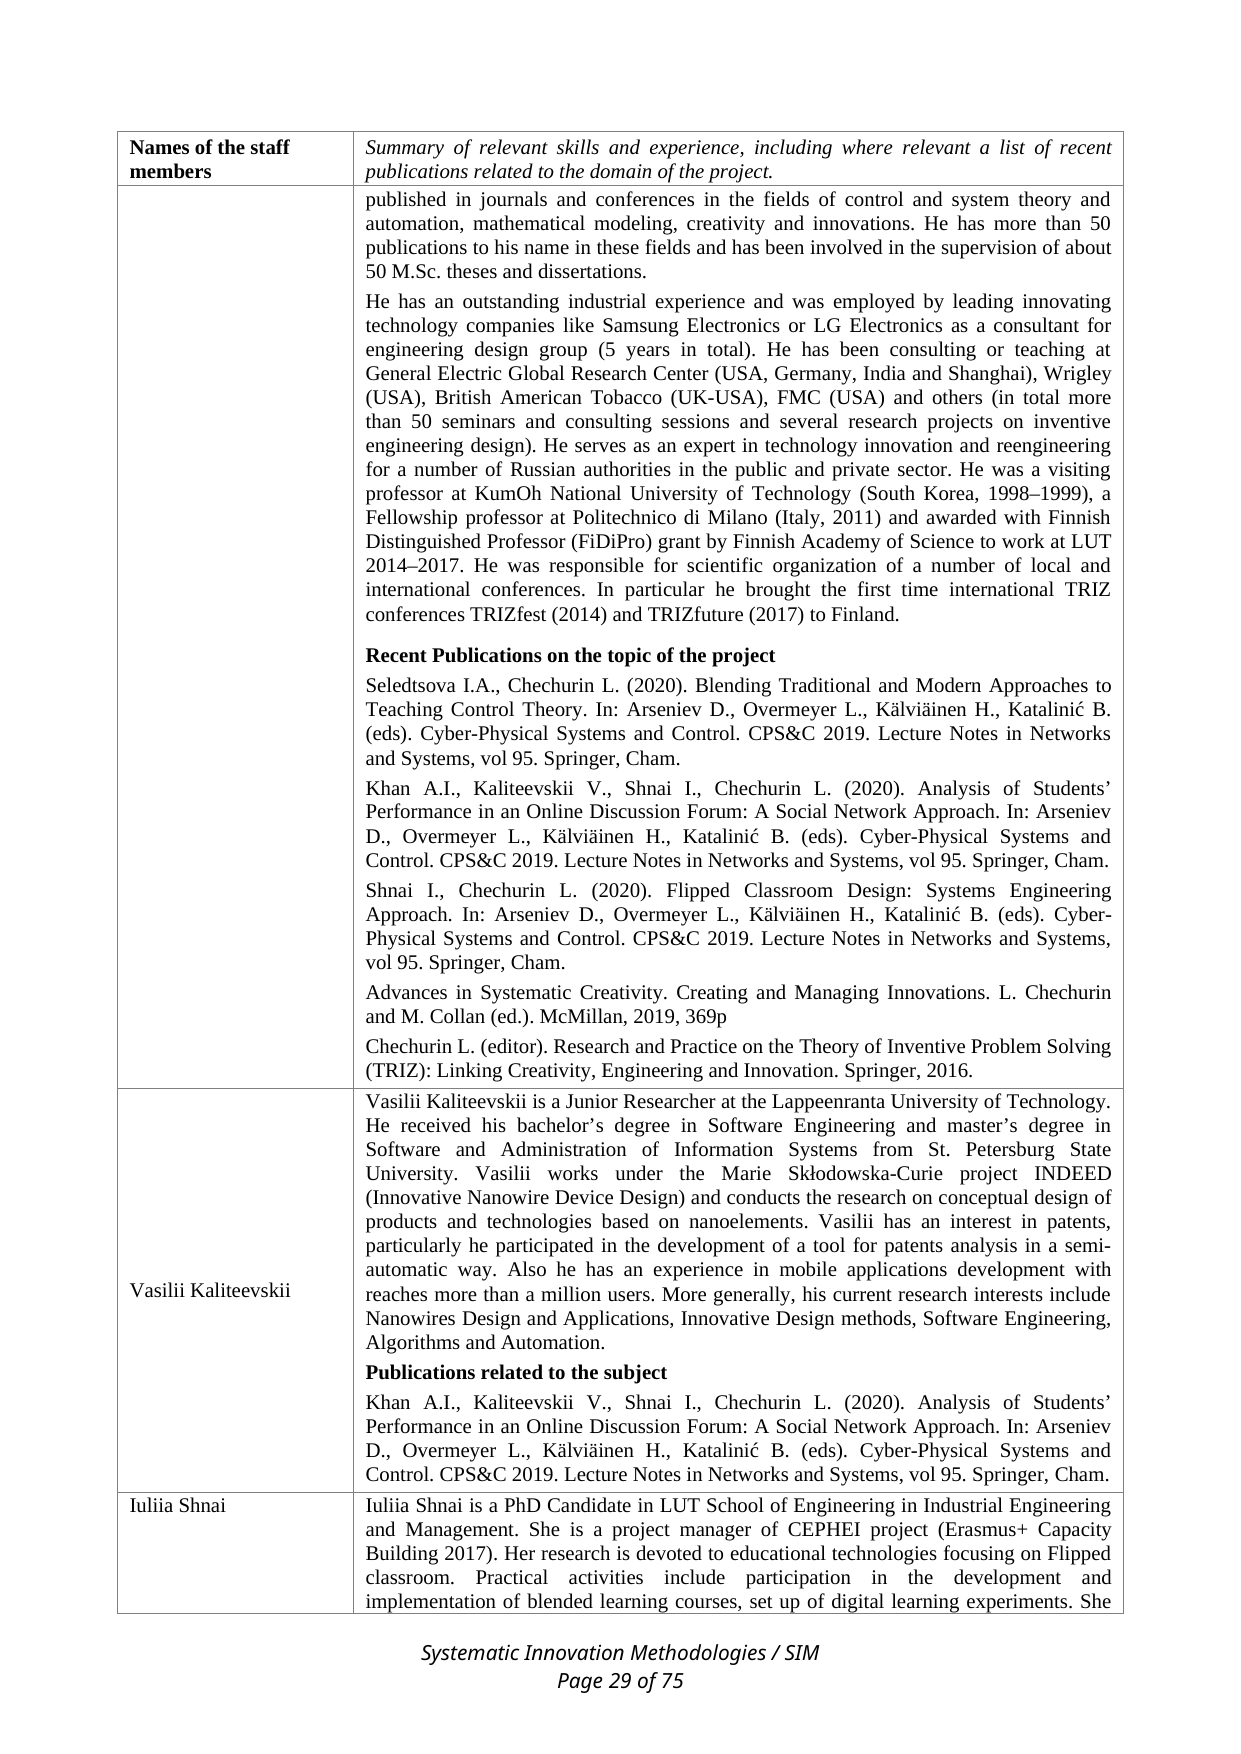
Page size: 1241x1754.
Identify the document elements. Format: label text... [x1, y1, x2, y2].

table_cell Iuliia Shnai is a PhD Candidate in LUT School of Engineering in Industrial Engineering and Management. She is a project manager of CEPHEI project (Erasmus+ Capacity Building 2017). Her research is devoted to educational technologies focusing on Flipped classroom. Practical activities include participation in the development and implementation of blended learning courses, set up of digital learning experiments. She [354, 1493, 1123, 1613]
table_header Names of the staff members [118, 132, 353, 185]
table_header Summary of relevant skills and experience, including where relevant a list of recent publications related to the domain of the project. [354, 132, 1123, 185]
table_cell published in journals and conferences in the fields of control and system theory and automation, mathematical modeling, creativity and innovations. He has more than 50 publications to his name in these fields and has been involved in the supervision of about 50 M.Sc. theses and dissertations. He has an outstanding industrial experience and was employed by leading innovating technology companies like Samsung Electronics or LG Electronics as a consultant for engineering design group (5 years in total). He has been consulting or teaching at General Electric Global Research Center (USA, Germany, India and Shanghai), Wrigley (USA), British American Tobacco (UK-USA), FMC (USA) and others (in total more than 50 seminars and consulting sessions and several research projects on inventive engineering design). He serves as an expert in technology innovation and reengineering for a number of Russian authorities in the public and private sector. He was a visiting professor at KumOh National University of Technology (South Korea, 1998–1999), a Fellowship professor at Politechnico di Milano (Italy, 2011) and awarded with Finnish Distinguished Professor (FiDiPro) grant by Finnish Academy of Science to work at LUT 2014–2017. He was responsible for scientific organization of a number of local and international conferences. In particular he brought the first time international TRIZ conferences TRIZfest (2014) and TRIZfuture (2017) to Finland. Recent Publications on the topic of the project Seledtsova I.A., Chechurin L. (2020). Blending Traditional and Modern Approaches to Teaching Control Theory. In: Arseniev D., Overmeyer L., Kälviäinen H., Katalinić B. (eds). Cyber-Physical Systems and Control. CPS&C 2019. Lecture Notes in Networks and Systems, vol 95. Springer, Cham. Khan A.I., Kaliteevskii V., Shnai I., Chechurin L. (2020). Analysis of Students’ Performance in an Online Discussion Forum: A Social Network Approach. In: Arseniev D., Overmeyer L., Kälviäinen H., Katalinić B. (eds). Cyber-Physical Systems and Control. CPS&C 2019. Lecture Notes in Networks and Systems, vol 95. Springer, Cham. Shnai I., Chechurin L. (2020). Flipped Classroom Design: Systems Engineering Approach. In: Arseniev D., Overmeyer L., Kälviäinen H., Katalinić B. (eds). Cyber-Physical Systems and Control. CPS&C 2019. Lecture Notes in Networks and Systems, vol 95. Springer, Cham. Advances in Systematic Creativity. Creating and Managing Innovations. L. Chechurin and M. Collan (ed.). McMillan, 2019, 369p Chechurin L. (editor). Research and Practice on the Theory of Inventive Problem Solving (TRIZ): Linking Creativity, Engineering and Innovation. Springer, 2016. [354, 186, 1123, 1088]
table_cell Iuliia Shnai [118, 1493, 353, 1613]
table_cell Vasilii Kaliteevskii is a Junior Researcher at the Lappeenranta University of Technology. He received his bachelor’s degree in Software Engineering and master’s degree in Software and Administration of Information Systems from St. Petersburg State University. Vasilii works under the Marie Skłodowska-Curie project INDEED (Innovative Nanowire Device Design) and conducts the research on conceptual design of products and technologies based on nanoelements. Vasilii has an interest in patents, particularly he participated in the development of a tool for patents analysis in a semi-automatic way. Also he has an experience in mobile applications development with reaches more than a million users. More generally, his current research interests include Nanowires Design and Applications, Innovative Design methods, Software Engineering, Algorithms and Automation. Publications related to the subject Khan A.I., Kaliteevskii V., Shnai I., Chechurin L. (2020). Analysis of Students’ Performance in an Online Discussion Forum: A Social Network Approach. In: Arseniev D., Overmeyer L., Kälviäinen H., Katalinić B. (eds). Cyber-Physical Systems and Control. CPS&C 2019. Lecture Notes in Networks and Systems, vol 95. Springer, Cham. [354, 1089, 1123, 1492]
table_cell Vasilii Kaliteevskii [118, 1089, 353, 1492]
table_cell [118, 186, 353, 1088]
